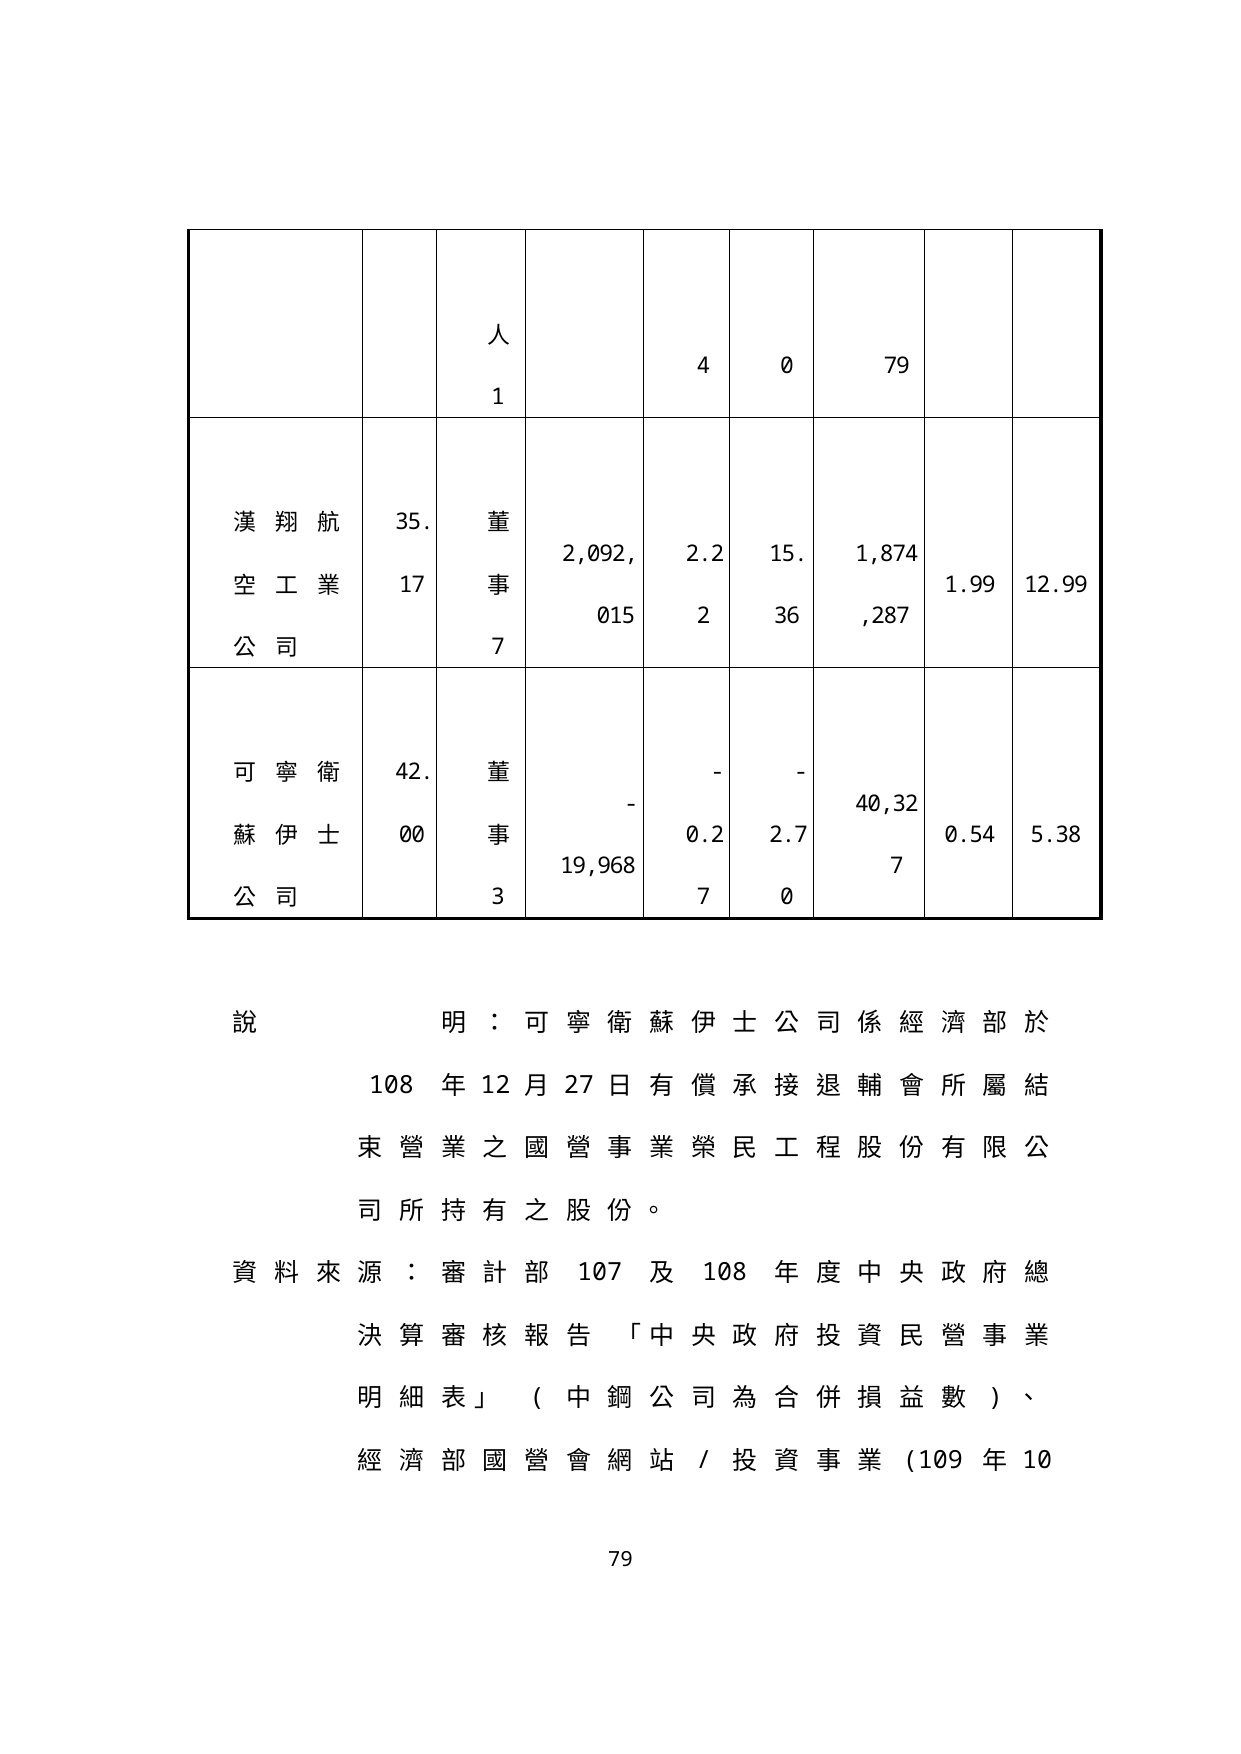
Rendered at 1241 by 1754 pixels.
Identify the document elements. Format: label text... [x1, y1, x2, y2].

table_cell 12.99 [1013, 418, 1099, 667]
table_cell -0.27 [644, 668, 729, 917]
table_cell 董事3 [437, 668, 525, 917]
table_cell 42.00 [363, 668, 436, 917]
table_cell [1013, 230, 1099, 417]
table_cell [363, 230, 436, 417]
table_cell 79 [814, 230, 924, 417]
table_cell 1,874,287 [814, 418, 924, 667]
table_cell -2.70 [730, 668, 813, 917]
table_cell 40,327 [814, 668, 924, 917]
table_cell 4 [644, 230, 729, 417]
text 說 明：可寧衛蘇伊士公司係經濟部於108年12月27日有償承接退輔會所屬結束營業之國營事業榮民工程股份有限公司所持有之股份。 [184, 979, 1087, 1229]
table_cell 漢翔航空工業公司 [190, 418, 362, 667]
table_cell 5.38 [1013, 668, 1099, 917]
table_cell 2.22 [644, 418, 729, 667]
table_cell [190, 230, 362, 417]
table_cell 0 [730, 230, 813, 417]
table_cell 0.54 [925, 668, 1012, 917]
table_cell 1.99 [925, 418, 1012, 667]
table_cell [526, 230, 643, 417]
table_cell 15.36 [730, 418, 813, 667]
table_cell 2,092,015 [526, 418, 643, 667]
table_cell -19,968 [526, 668, 643, 917]
table_cell 人1 [437, 230, 525, 417]
table_cell 35.17 [363, 418, 436, 667]
text 資料來源：審計部107及108年度中央政府總決算審核報告「中央政府投資民營事業明細表」(中鋼公司為合併損益數)、經濟部國營會網站/投資事業(109年10 [184, 1229, 1087, 1479]
table_cell 董事7 [437, 418, 525, 667]
table_cell [925, 230, 1012, 417]
table_cell 可寧衛蘇伊士公司 [190, 668, 362, 917]
